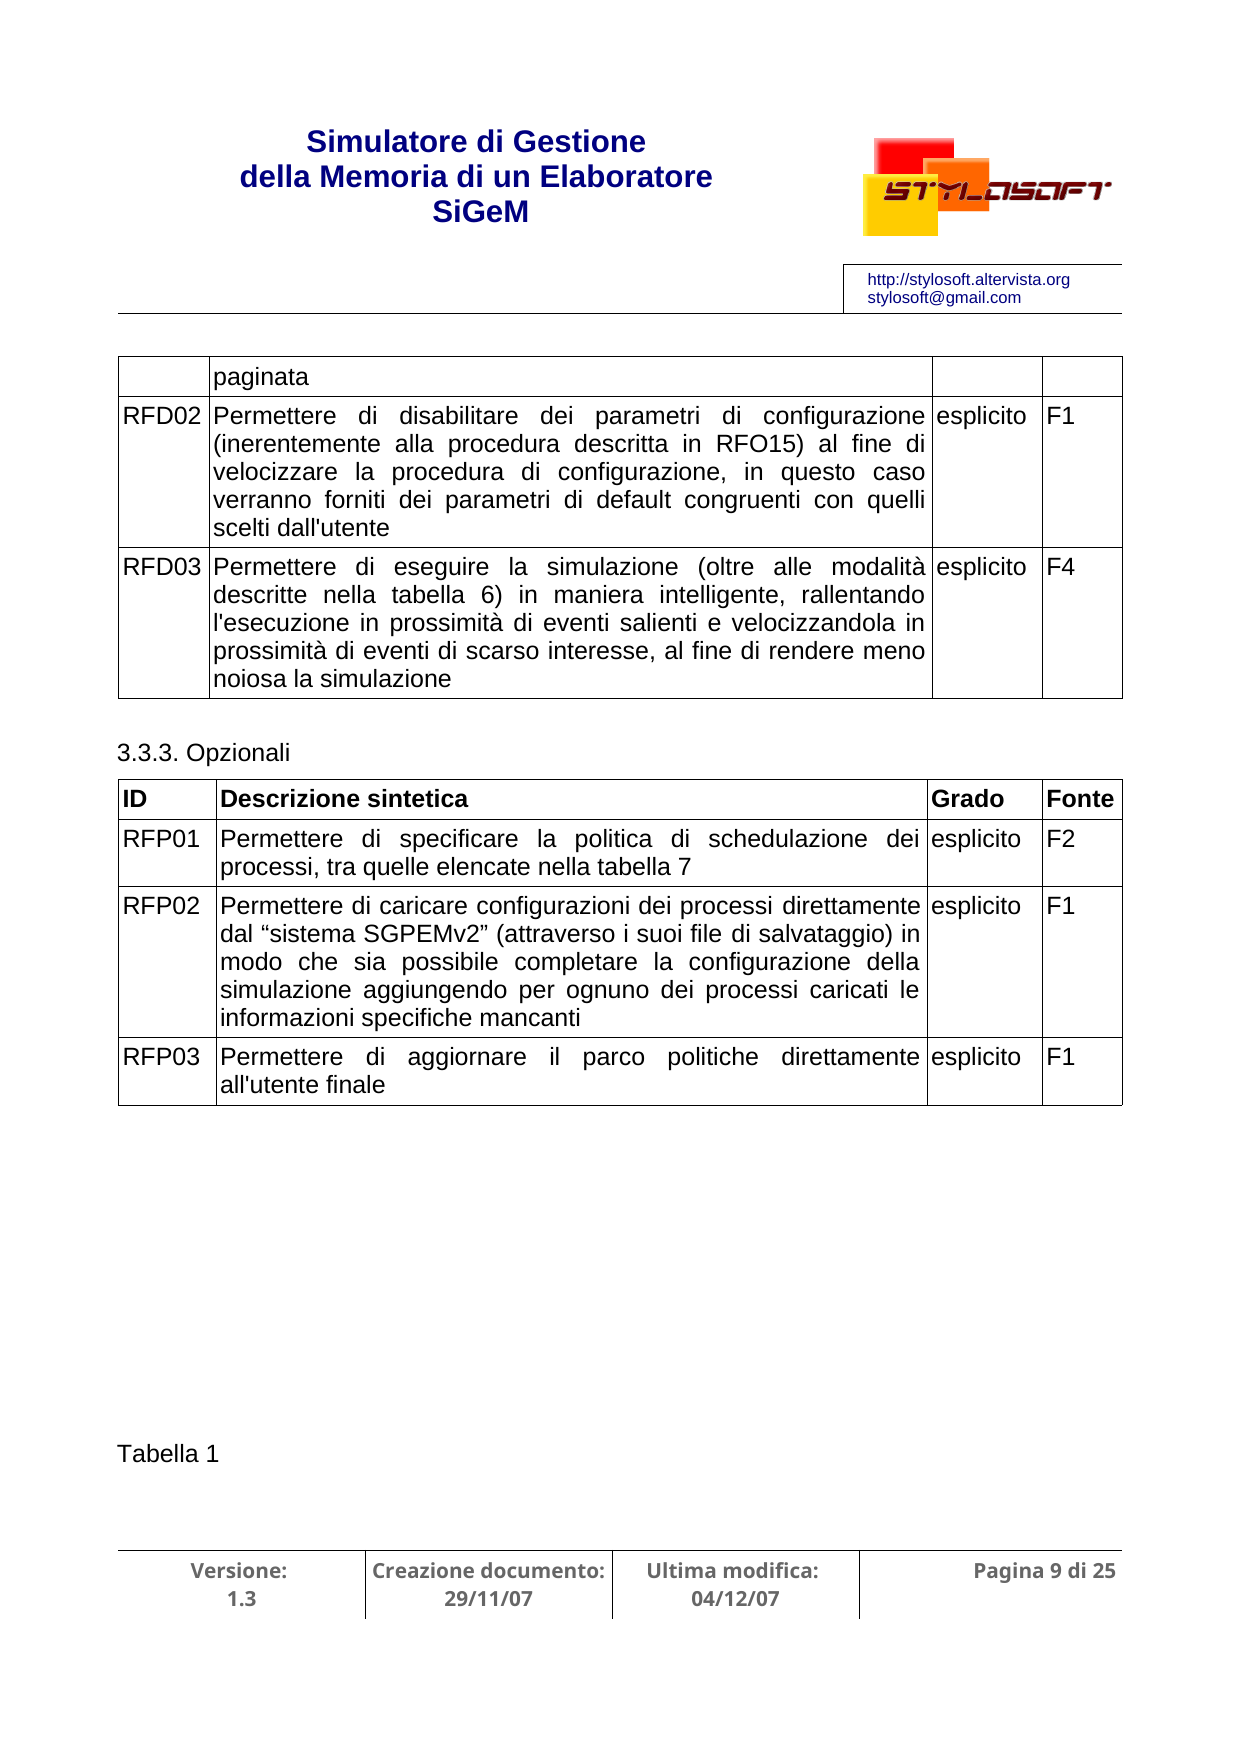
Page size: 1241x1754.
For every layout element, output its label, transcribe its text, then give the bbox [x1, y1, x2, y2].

text 3.3.3. Opzionali [117, 739, 1122, 767]
table_cell Permettere di eseguire la simulazione (oltre alle modalità descritte nella tabella 6) in maniera intelligente, rallentando l'esecuzione in prossimità di eventi salienti e velocizzandola in prossimità di eventi di scarso interesse, al fine di rendere meno noiosa la simulazione [210, 548, 932, 698]
table_cell paginata [210, 357, 932, 396]
table_header Descrizione sintetica [217, 780, 927, 819]
table_cell RFD02 [119, 397, 209, 547]
table_cell F2 [1043, 820, 1122, 886]
table_cell esplicito [928, 820, 1042, 886]
picture [848, 123, 1117, 247]
table_cell esplicito [933, 548, 1042, 698]
table_cell Permettere di aggiornare il parco politiche direttamente all'utente finale [217, 1038, 927, 1104]
table_cell esplicito [928, 887, 1042, 1037]
table_cell Permettere di specificare la politica di schedulazione dei processi, tra quelle elencate nella tabella 7 [217, 820, 927, 886]
table_cell [933, 357, 1042, 396]
table_cell [1043, 357, 1122, 396]
table_cell F1 [1043, 887, 1122, 1037]
table_cell RFP03 [119, 1038, 216, 1104]
table_cell F4 [1043, 548, 1122, 698]
table_cell RFP02 [119, 887, 216, 1037]
table_cell F1 [1043, 1038, 1122, 1104]
table_cell esplicito [933, 397, 1042, 547]
table_header Fonte [1043, 780, 1122, 819]
table_header ID [119, 780, 216, 819]
table_cell esplicito [928, 1038, 1042, 1104]
table_cell Permettere di caricare configurazioni dei processi direttamente dal “sistema SGPEMv2” (attraverso i suoi file di salvataggio) in modo che sia possibile completare la configurazione della simulazione aggiungendo per ognuno dei processi caricati le informazioni specifiche mancanti [217, 887, 927, 1037]
table_cell F1 [1043, 397, 1122, 547]
table_cell Permettere di disabilitare dei parametri di configurazione (inerentemente alla procedura descritta in RFO15) al fine di velocizzare la procedura di configurazione, in questo caso verranno forniti dei parametri di default congruenti con quelli scelti dall'utente [210, 397, 932, 547]
text Tabella 1 [117, 1440, 1122, 1468]
table_cell [119, 357, 209, 396]
table_cell RFP01 [119, 820, 216, 886]
table_header Grado [928, 780, 1042, 819]
table_cell RFD03 [119, 548, 209, 698]
